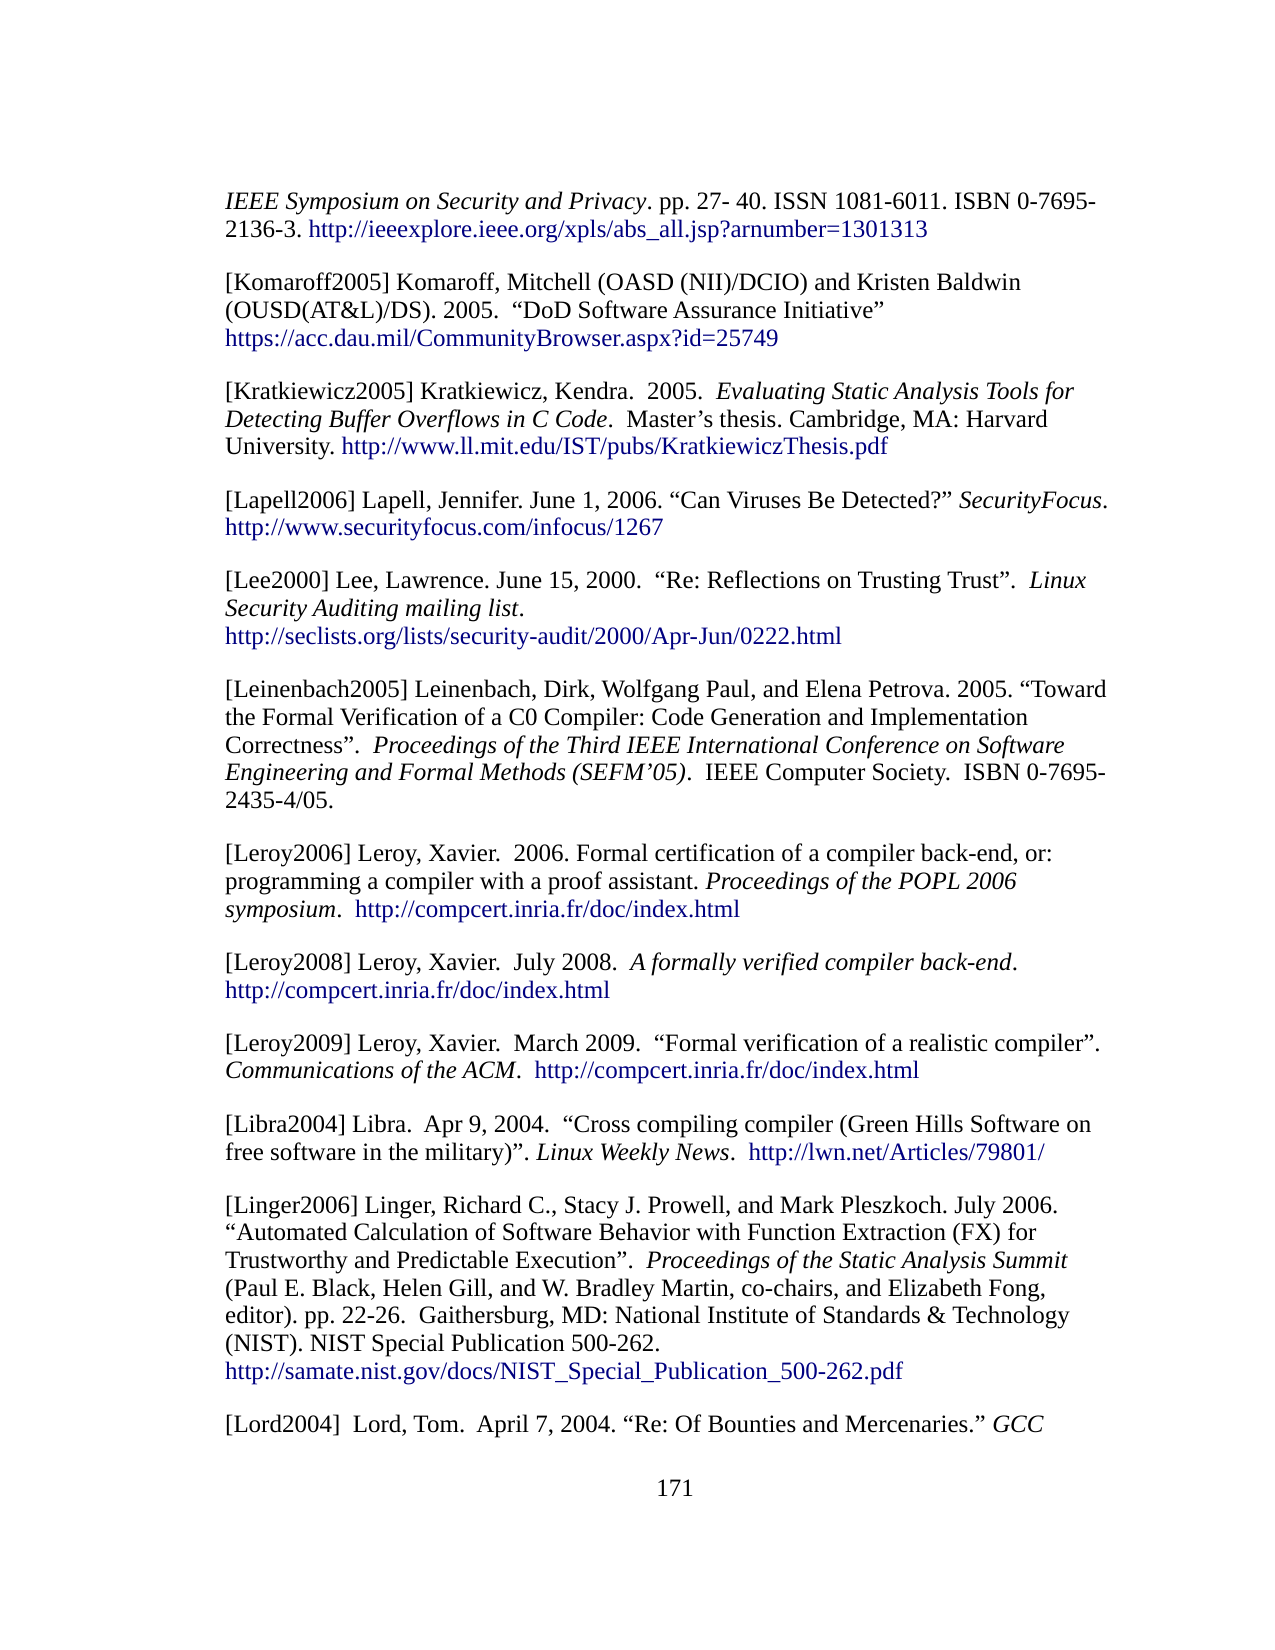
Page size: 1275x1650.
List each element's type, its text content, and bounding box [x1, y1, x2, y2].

text [Leinenbach2005] Leinenbach, Dirk, Wolfgang Paul, and Elena Petrova. 2005. “Toward the Formal Verification of a C0 Compiler: Code Generation and Implementation Correctness”. Proceedings of the Third IEEE International Conference on Software Engineering and Formal Methods (SEFM’05). IEEE Computer Society. ISBN 0-7695-2435-4/05. [225, 675, 1125, 814]
text [Leroy2008] Leroy, Xavier. July 2008. A formally verified compiler back-end. http://compcert.inria.fr/doc/index.html [225, 948, 1125, 1003]
text [Leroy2009] Leroy, Xavier. March 2009. “Formal verification of a realistic compiler”. Communications of the ACM. http://compcert.inria.fr/doc/index.html [225, 1029, 1125, 1084]
text [Leroy2006] Leroy, Xavier. 2006. Formal certification of a compiler back-end, or: programming a compiler with a proof assistant. Proceedings of the POPL 2006 symposium. http://compcert.inria.fr/doc/index.html [225, 839, 1125, 922]
text [Kratkiewicz2005] Kratkiewicz, Kendra. 2005. Evaluating Static Analysis Tools for Detecting Buffer Overflows in C Code. Master’s thesis. Cambridge, MA: Harvard University. http://www.ll.mit.edu/IST/pubs/KratkiewiczThesis.pdf [225, 377, 1125, 460]
text [Lord2004] Lord, Tom. April 7, 2004. “Re: Of Bounties and Mercenaries.” GCC [225, 1410, 1125, 1438]
text [Linger2006] Linger, Richard C., Stacy J. Prowell, and Mark Pleszkoch. July 2006. “Automated Calculation of Software Behavior with Function Extraction (FX) for Trustworthy and Predictable Execution”. Proceedings of the Static Analysis Summit (Paul E. Black, Helen Gill, and W. Bradley Martin, co-chairs, and Elizabeth Fong, editor). pp. 22-26. Gaithersburg, MD: National Institute of Standards & Technology (NIST). NIST Special Publication 500-262. http://samate.nist.gov/docs/NIST_Special_Publication_500-262.pdf [225, 1191, 1125, 1385]
text [Libra2004] Libra. Apr 9, 2004. “Cross compiling compiler (Green Hills Software on free software in the military)”. Linux Weekly News. http://lwn.net/Articles/79801/ [225, 1110, 1125, 1165]
text [Lapell2006] Lapell, Jennifer. June 1, 2006. “Can Viruses Be Detected?” SecurityFocus. http://www.securityfocus.com/infocus/1267 [225, 486, 1125, 541]
text [Komaroff2005] Komaroff, Mitchell (OASD (NII)/DCIO) and Kristen Baldwin (OUSD(AT&L)/DS). 2005. “DoD Software Assurance Initiative” https://acc.dau.mil/CommunityBrowser.aspx?id=25749 [225, 268, 1125, 352]
text IEEE Symposium on Security and Privacy. pp. 27- 40. ISSN 1081-6011. ISBN 0-7695-2136-3. http://ieeexplore.ieee.org/xpls/abs_all.jsp?arnumber=1301313 [225, 187, 1125, 243]
text [Lee2000] Lee, Lawrence. June 15, 2000. “Re: Reflections on Trusting Trust”. Linux Security Auditing mailing list. http://seclists.org/lists/security-audit/2000/Apr-Jun/0222.html [225, 567, 1125, 650]
